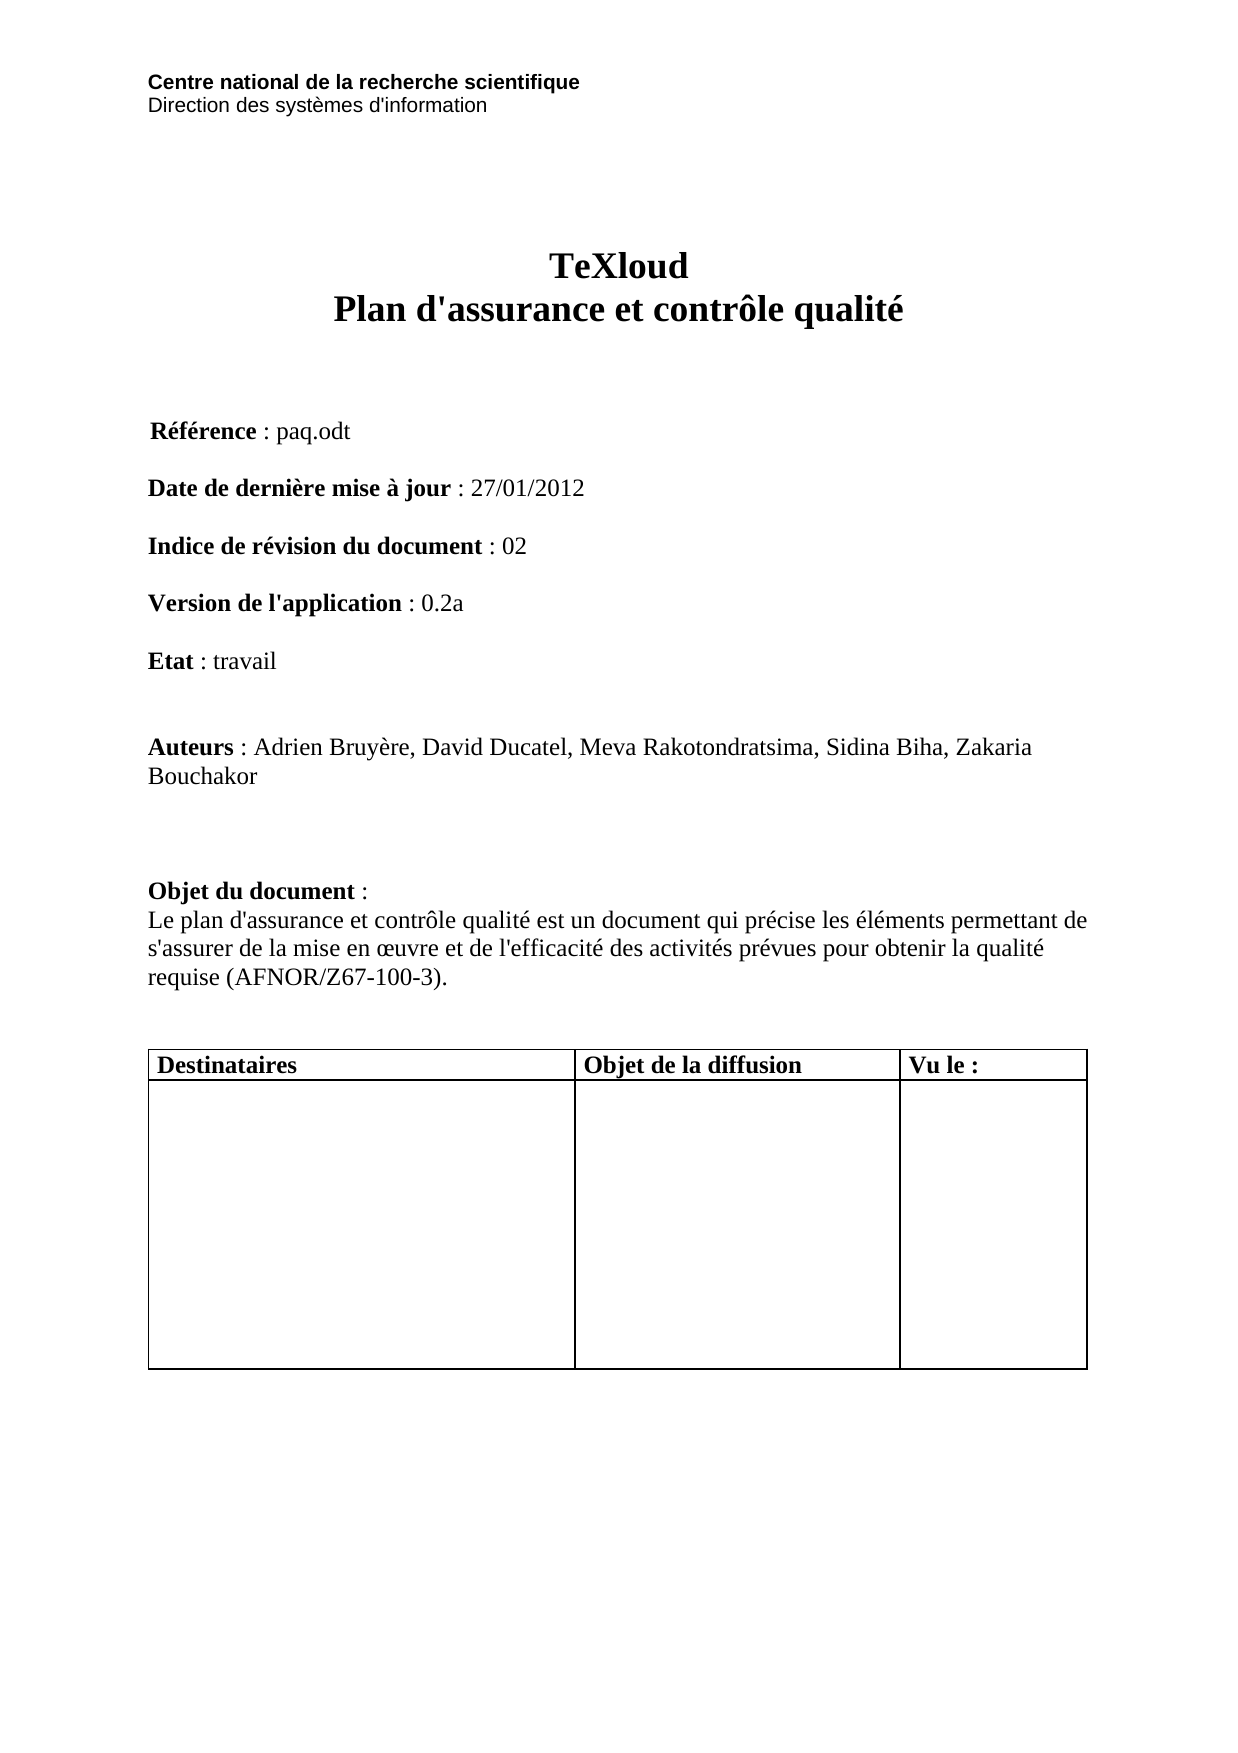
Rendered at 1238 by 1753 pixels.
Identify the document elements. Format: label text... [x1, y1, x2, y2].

text Date de dernière mise à jour : 27/01/2012 [148, 473, 1090, 502]
text Le plan d'assurance et contrôle qualité est un document qui précise les éléments permettant de s'assurer de la mise en œuvre et de l'efficacité des activités prévues pour obtenir la qualité requise (AFNOR/Z67-100-3). [148, 905, 1090, 991]
text Auteurs : Adrien Bruyère, David Ducatel, Meva Rakotondratsima, Sidina Biha, Zakaria Bouchakor [148, 732, 1090, 790]
text Objet du document : [148, 876, 1090, 905]
table_cell [901, 1081, 1086, 1368]
table_header Destinataires [149, 1050, 574, 1079]
text Référence : paq.odt [150, 416, 1090, 445]
table_header Vu le : [901, 1050, 1086, 1079]
text Indice de révision du document : 02 [148, 531, 1090, 560]
text Plan d'assurance et contrôle qualité [148, 287, 1090, 330]
text TeXloud [148, 243, 1090, 287]
table_cell [149, 1081, 574, 1368]
table_cell [576, 1081, 899, 1368]
text Version de l'application : 0.2a [148, 588, 1090, 617]
table_header Objet de la diffusion [576, 1050, 899, 1079]
text Etat : travail [148, 646, 1090, 675]
